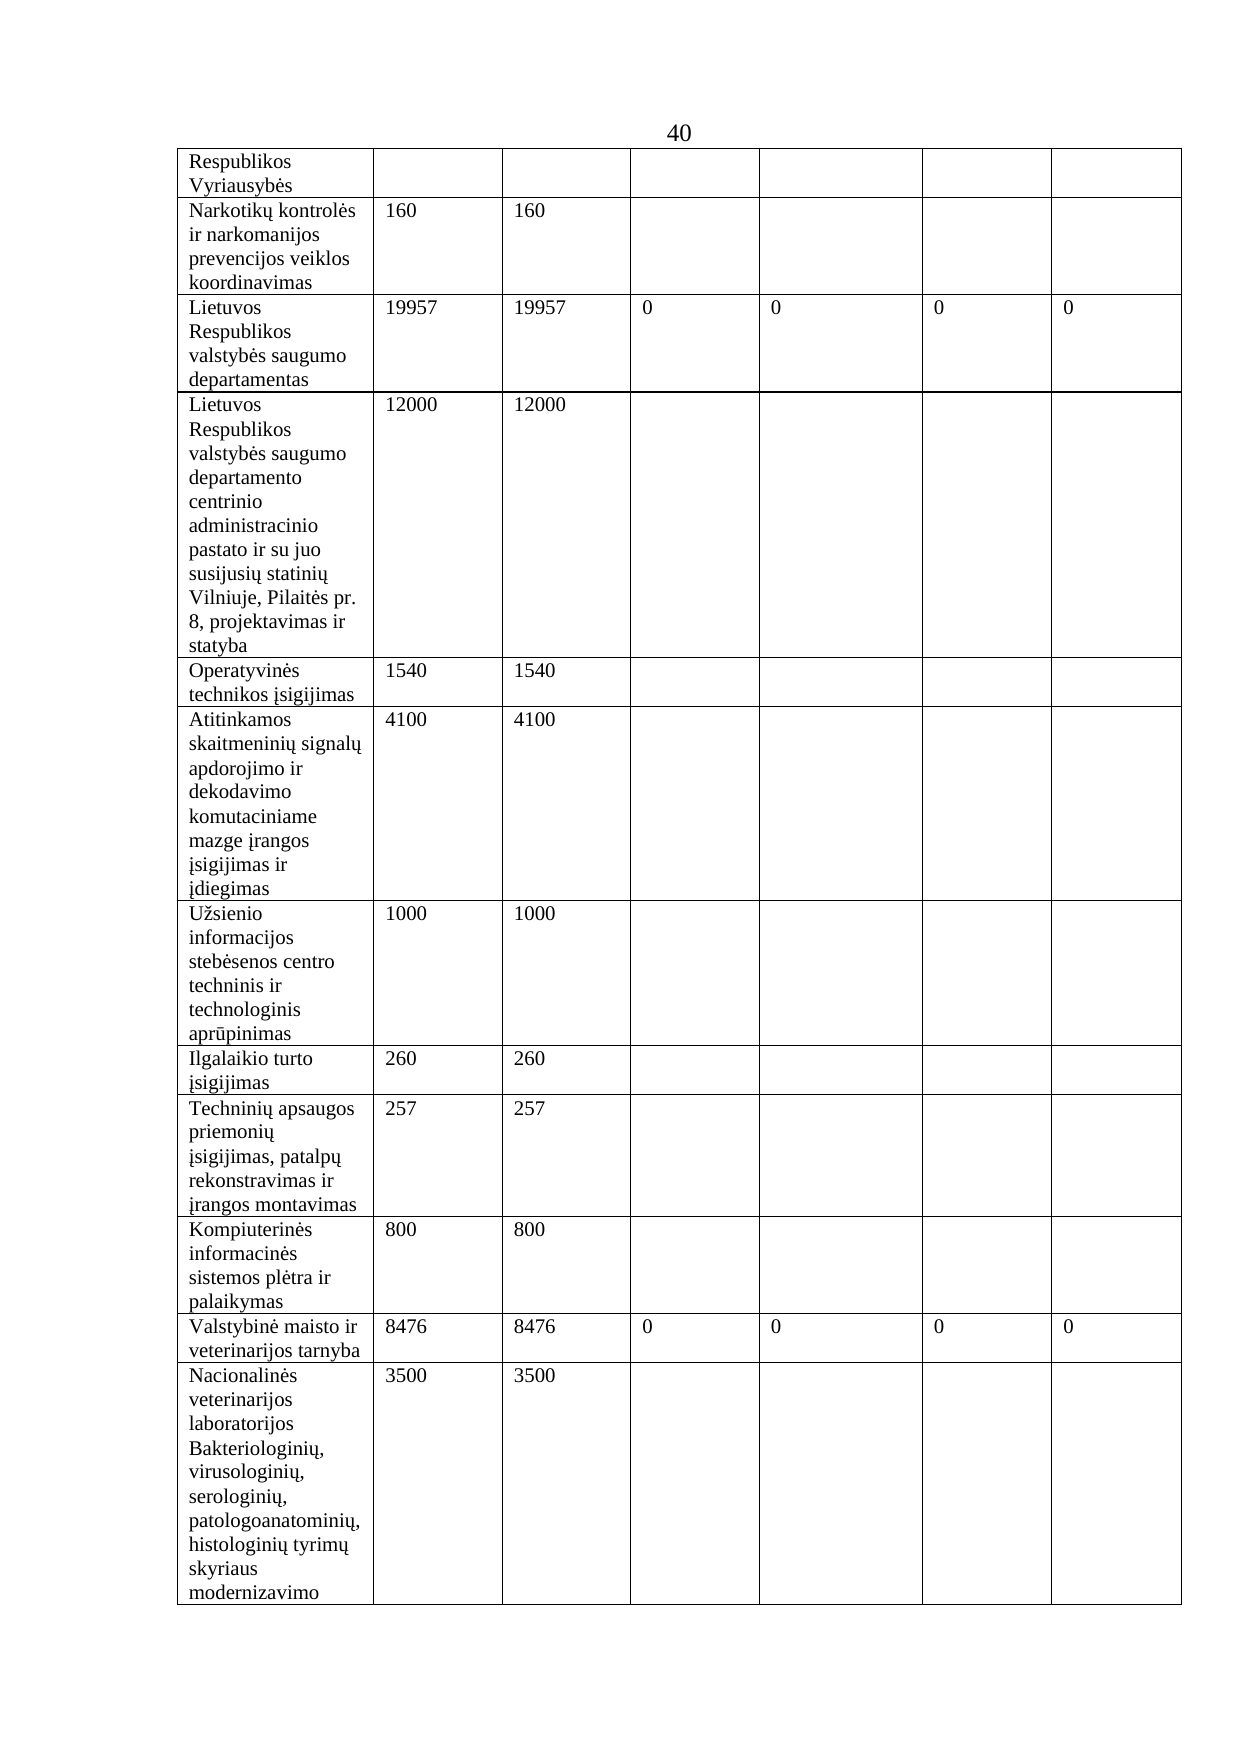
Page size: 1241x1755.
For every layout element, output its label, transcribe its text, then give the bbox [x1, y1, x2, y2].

table_cell [631, 393, 759, 657]
table_cell [631, 1095, 759, 1216]
table_cell [1052, 149, 1181, 197]
table_cell 19957 [503, 295, 630, 391]
table_cell Techninių apsaugos priemonių įsigijimas, patalpų rekonstravimas ir įrangos montavimas [178, 1095, 373, 1216]
table_cell [1052, 707, 1181, 900]
table_cell [631, 198, 759, 294]
table_cell 1000 [374, 901, 502, 1045]
table_cell [1052, 1217, 1181, 1313]
table_cell [760, 1363, 922, 1604]
table_cell 0 [923, 1314, 1051, 1362]
table_cell 3500 [503, 1363, 630, 1604]
table_cell 0 [923, 295, 1051, 391]
table_cell [923, 901, 1051, 1045]
table_cell [760, 149, 922, 197]
table_cell [631, 149, 759, 197]
table_cell 1000 [503, 901, 630, 1045]
table_cell 12000 [503, 393, 630, 657]
table_cell [923, 393, 1051, 657]
table_cell [631, 658, 759, 706]
table_cell [760, 707, 922, 900]
table_cell Lietuvos Respublikos valstybės saugumo departamento centrinio administracinio pastato ir su juo susijusių statinių Vilniuje, Pilaitės pr. 8, projektavimas ir statyba [178, 393, 373, 657]
table_cell 260 [374, 1046, 502, 1094]
table_cell 160 [503, 198, 630, 294]
table_cell [1052, 393, 1181, 657]
table_cell Valstybinė maisto ir veterinarijos tarnyba [178, 1314, 373, 1362]
table_cell [631, 707, 759, 900]
table_cell [631, 901, 759, 1045]
table_cell [631, 1046, 759, 1094]
table_cell 12000 [374, 393, 502, 657]
table_cell [760, 1217, 922, 1313]
table_cell 4100 [374, 707, 502, 900]
table_cell [923, 658, 1051, 706]
table_cell [923, 1046, 1051, 1094]
table_cell [923, 149, 1051, 197]
table_cell Respublikos Vyriausybės [178, 149, 373, 197]
table_cell [923, 1095, 1051, 1216]
table_cell 1540 [503, 658, 630, 706]
table_cell [760, 393, 922, 657]
table_cell Operatyvinės technikos įsigijimas [178, 658, 373, 706]
table_cell [760, 901, 922, 1045]
table_cell [760, 198, 922, 294]
table_cell [503, 149, 630, 197]
table_cell [1052, 1046, 1181, 1094]
table_cell 0 [1052, 295, 1181, 391]
table_cell [1052, 901, 1181, 1045]
table_cell 19957 [374, 295, 502, 391]
table_cell [923, 707, 1051, 900]
table_cell Užsienio informacijos stebėsenos centro techninis ir technologinis aprūpinimas [178, 901, 373, 1045]
table_cell 0 [760, 295, 922, 391]
table_cell [760, 1095, 922, 1216]
table_cell 4100 [503, 707, 630, 900]
table_cell [374, 149, 502, 197]
table_cell 260 [503, 1046, 630, 1094]
table_cell Narkotikų kontrolės ir narkomanijos prevencijos veiklos koordinavimas [178, 198, 373, 294]
table_cell 8476 [503, 1314, 630, 1362]
table_cell [631, 1217, 759, 1313]
table_cell [923, 1363, 1051, 1604]
table_cell [1052, 198, 1181, 294]
table_cell 257 [503, 1095, 630, 1216]
table_cell 3500 [374, 1363, 502, 1604]
table_cell 1540 [374, 658, 502, 706]
table_cell 800 [503, 1217, 630, 1313]
table_cell 0 [631, 295, 759, 391]
table_cell 160 [374, 198, 502, 294]
table_cell [923, 1217, 1051, 1313]
table_cell 800 [374, 1217, 502, 1313]
table_cell 0 [631, 1314, 759, 1362]
table_cell [760, 658, 922, 706]
table_cell [923, 198, 1051, 294]
table_cell [1052, 658, 1181, 706]
table_cell 0 [1052, 1314, 1181, 1362]
table_cell [1052, 1095, 1181, 1216]
table_cell [760, 1046, 922, 1094]
table_cell [1052, 1363, 1181, 1604]
table_cell [631, 1363, 759, 1604]
table_cell Ilgalaikio turto įsigijimas [178, 1046, 373, 1094]
table_cell 8476 [374, 1314, 502, 1362]
table_cell Nacionalinės veterinarijos laboratorijos Bakteriologinių, virusologinių, serologinių, patologoanatominių, histologinių tyrimų skyriaus modernizavimo [178, 1363, 373, 1604]
table_cell Kompiuterinės informacinės sistemos plėtra ir palaikymas [178, 1217, 373, 1313]
table_cell Lietuvos Respublikos valstybės saugumo departamentas [178, 295, 373, 391]
table_cell 0 [760, 1314, 922, 1362]
table_cell 257 [374, 1095, 502, 1216]
table_cell Atitinkamos skaitmeninių signalų apdorojimo ir dekodavimo komutaciniame mazge įrangos įsigijimas ir įdiegimas [178, 707, 373, 900]
